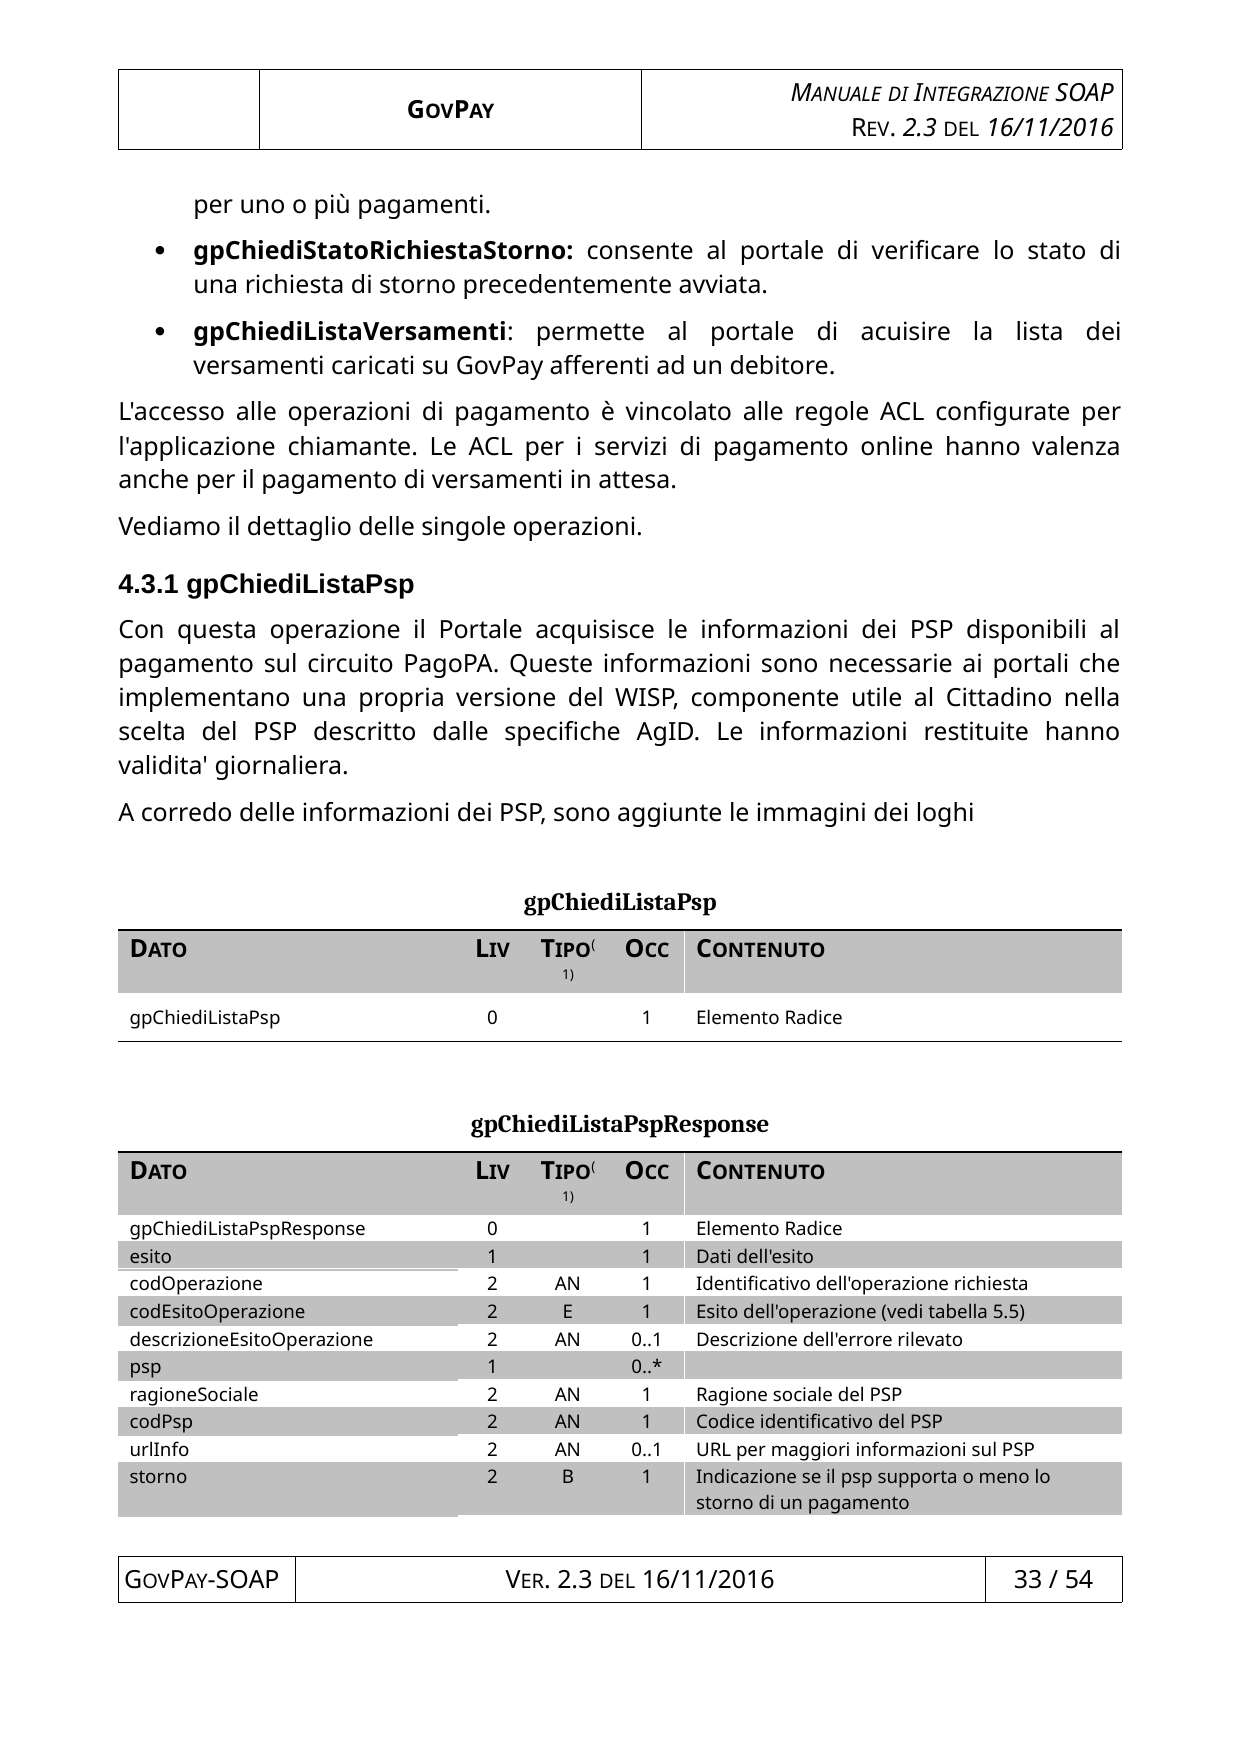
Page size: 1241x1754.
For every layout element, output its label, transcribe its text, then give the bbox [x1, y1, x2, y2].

text Con questa operazione il Portale acquisisce le informazioni dei PSP disponibili al pagamento sul circuito PagoPA. Queste informazioni sono necessarie ai portali che implementano una propria versione del WISP, componente utile al Cittadino nella scelta del PSP descritto dalle specifiche AgID. Le informazioni restituite hanno validita' giornaliera. [118, 612, 1122, 782]
table_cell storno [118, 1464, 458, 1515]
table_cell AN [526, 1379, 609, 1407]
table_cell codOperazione [118, 1271, 458, 1296]
table_cell 2 [458, 1324, 526, 1351]
list gpChiediListaVersamenti: permette al portale di acuisire la lista dei versamenti caricati su GovPay afferenti ad un debitore. [156, 313, 1122, 382]
table_cell AN [526, 1407, 609, 1434]
table_cell Dato [118, 931, 458, 993]
table_cell 1 [609, 1462, 684, 1515]
table_cell Contenuto [685, 1153, 1122, 1215]
table_cell 1 [609, 1296, 684, 1324]
table_cell 0 [458, 1215, 526, 1241]
table_cell codPsp [118, 1409, 458, 1434]
table_cell 0..* [609, 1351, 684, 1379]
table_cell 1 [609, 1215, 684, 1241]
table_cell Occ [609, 931, 684, 993]
table_cell Tipo(1) [526, 1153, 609, 1215]
table_cell Elemento Radice [685, 1215, 1122, 1241]
text L'accesso alle operazioni di pagamento è vincolato alle regole ACL configurate per l'applicazione chiamante. Le ACL per i servizi di pagamento online hanno valenza anche per il pagamento di versamenti in attesa. [118, 394, 1122, 496]
table_cell 1 [458, 1241, 526, 1268]
table_cell Occ [609, 1153, 684, 1215]
table_cell psp [118, 1354, 458, 1379]
list per uno o più pagamenti. [156, 186, 1122, 220]
table_cell Dato [118, 1153, 458, 1215]
table_cell Tipo(1) [526, 931, 609, 993]
list gpChiediStatoRichiestaStorno: consente al portale di verificare lo stato di una richiesta di storno precedentemente avviata. [156, 233, 1122, 301]
table_cell 2 [458, 1269, 526, 1296]
table_cell Ragione sociale del PSP [685, 1379, 1122, 1407]
table_cell Contenuto [685, 931, 1122, 993]
table_cell Codice identificativo del PSP [685, 1407, 1122, 1434]
table_cell gpChiediListaPsp [118, 993, 458, 1041]
table_cell [526, 1241, 609, 1268]
table_cell AN [526, 1324, 609, 1351]
table_cell 2 [458, 1379, 526, 1407]
table_cell 0..1 [609, 1434, 684, 1462]
table_cell 0 [458, 993, 526, 1041]
table_header gpChiediListaPsp [118, 888, 1122, 929]
text A corredo delle informazioni dei PSP, sono aggiunte le immagini dei loghi [118, 794, 1122, 828]
table_cell E [526, 1296, 609, 1324]
table_cell descrizioneEsitoOperazione [118, 1326, 458, 1351]
table_cell [526, 1215, 609, 1241]
table_cell URL per maggiori informazioni sul PSP [685, 1434, 1122, 1462]
table_cell Esito dell'operazione (vedi tabella 5.5) [685, 1296, 1122, 1324]
table_cell 1 [609, 1269, 684, 1296]
table_cell [685, 1351, 1122, 1379]
table_cell Liv [458, 931, 526, 993]
table_cell 2 [458, 1407, 526, 1434]
table_cell 0..1 [609, 1324, 684, 1351]
table_cell 2 [458, 1296, 526, 1324]
table_header gpChiediListaPspResponse [118, 1110, 1122, 1151]
table_cell Liv [458, 1153, 526, 1215]
table_cell Elemento Radice [685, 993, 1122, 1041]
table_cell codEsitoOperazione [118, 1298, 458, 1324]
table_cell urlInfo [118, 1436, 458, 1462]
table_cell Descrizione dell'errore rilevato [685, 1324, 1122, 1351]
table_cell ragioneSociale [118, 1381, 458, 1407]
text Vediamo il dettaglio delle singole operazioni. [118, 509, 1122, 543]
table_cell Indicazione se il psp supporta o meno lo storno di un pagamento [685, 1462, 1122, 1515]
table_cell gpChiediListaPspResponse [118, 1215, 458, 1241]
table_cell 1 [609, 1241, 684, 1268]
table_cell [526, 993, 609, 1041]
table_cell AN [526, 1269, 609, 1296]
subtitle gpChiediListaPsp [118, 568, 1122, 599]
table_cell 2 [458, 1434, 526, 1462]
table_cell 2 [458, 1462, 526, 1515]
table_cell Identificativo dell'operazione richiesta [685, 1269, 1122, 1296]
table_cell 1 [609, 1379, 684, 1407]
table_cell Dati dell'esito [685, 1241, 1122, 1268]
table_cell esito [118, 1243, 458, 1268]
table_cell 1 [609, 993, 684, 1041]
table_cell 1 [458, 1351, 526, 1379]
table_cell [526, 1351, 609, 1379]
table_cell 1 [609, 1407, 684, 1434]
table_cell AN [526, 1434, 609, 1462]
table_cell B [526, 1462, 609, 1515]
